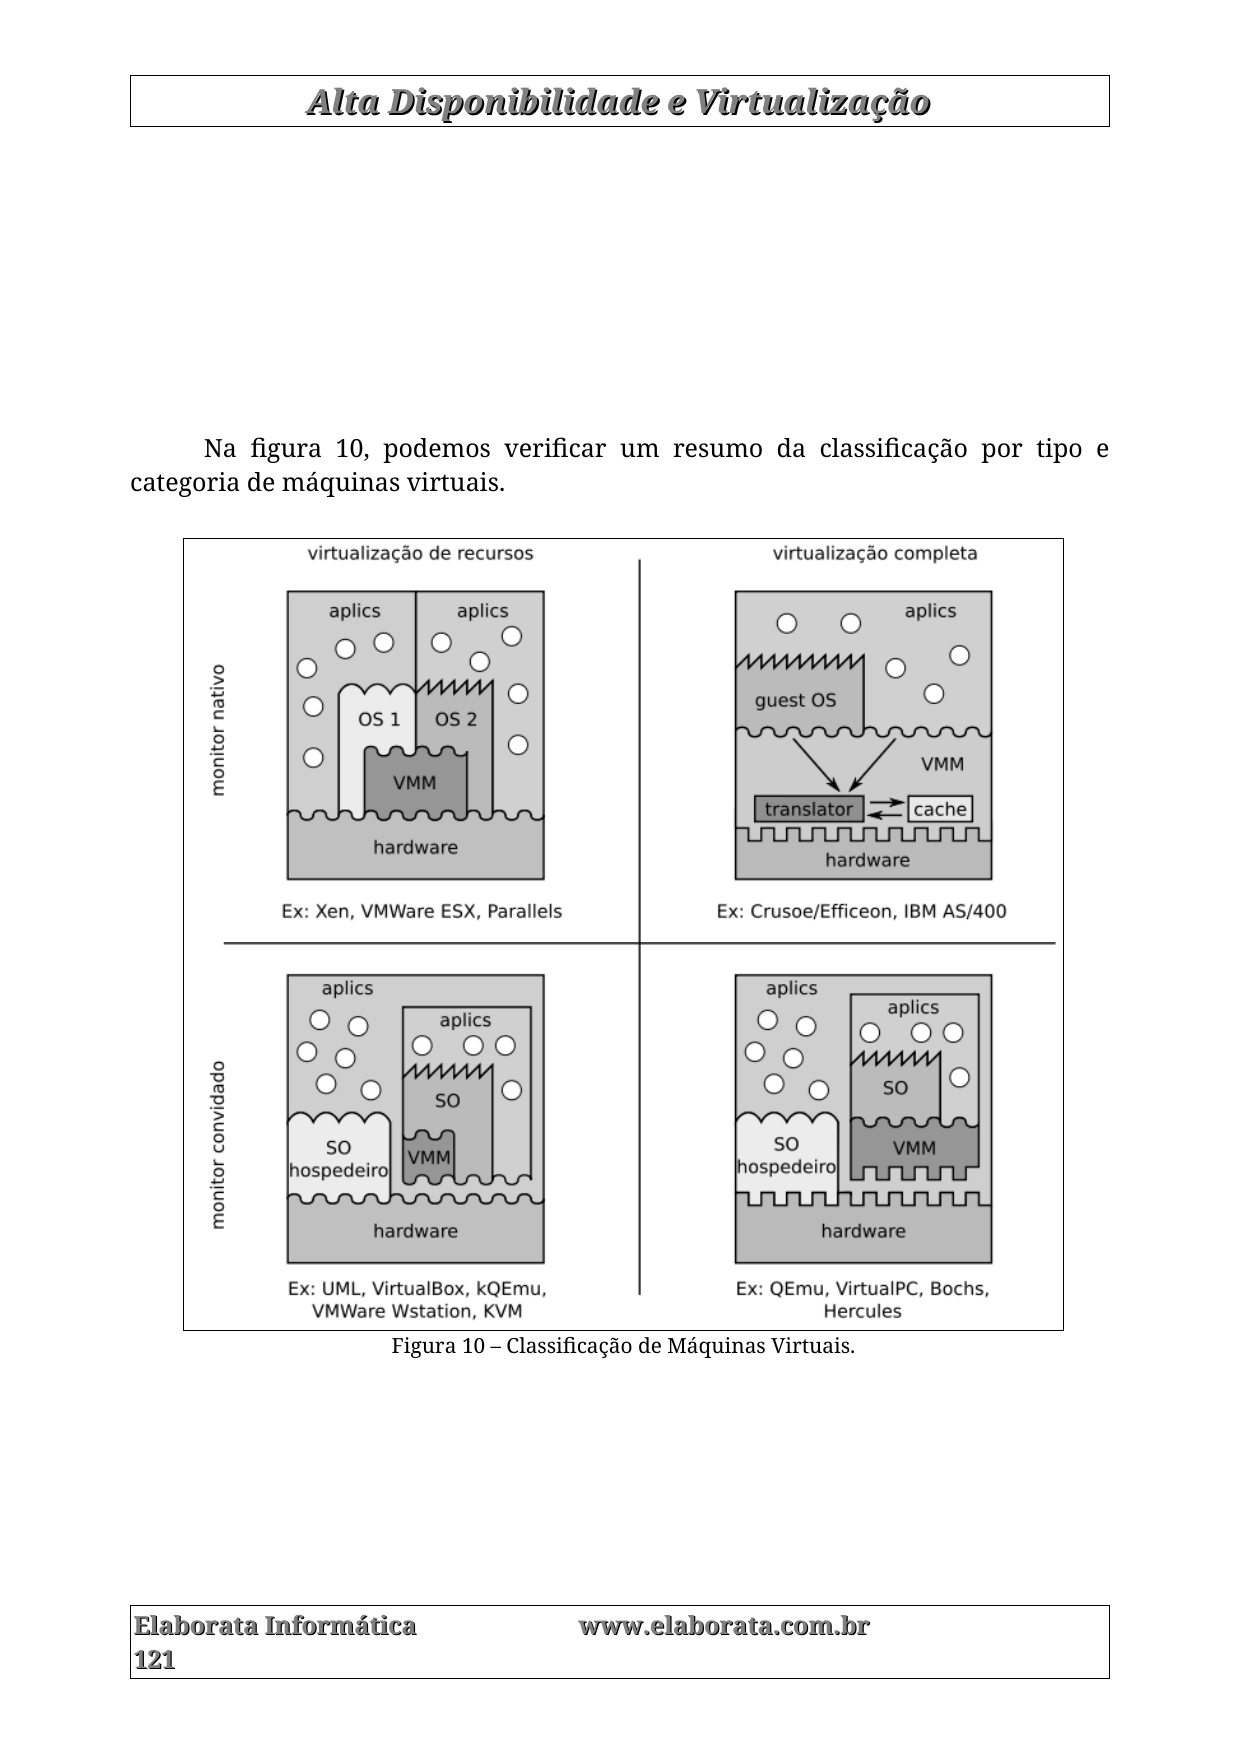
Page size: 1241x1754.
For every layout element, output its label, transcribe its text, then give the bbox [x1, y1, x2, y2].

text Figura 10 – Classificação de Máquinas Virtuais. [130, 511, 1110, 1359]
text Na figura 10, podemos verificar um resumo da classificação por tipo e categoria de máquinas virtuais. [130, 431, 1110, 499]
